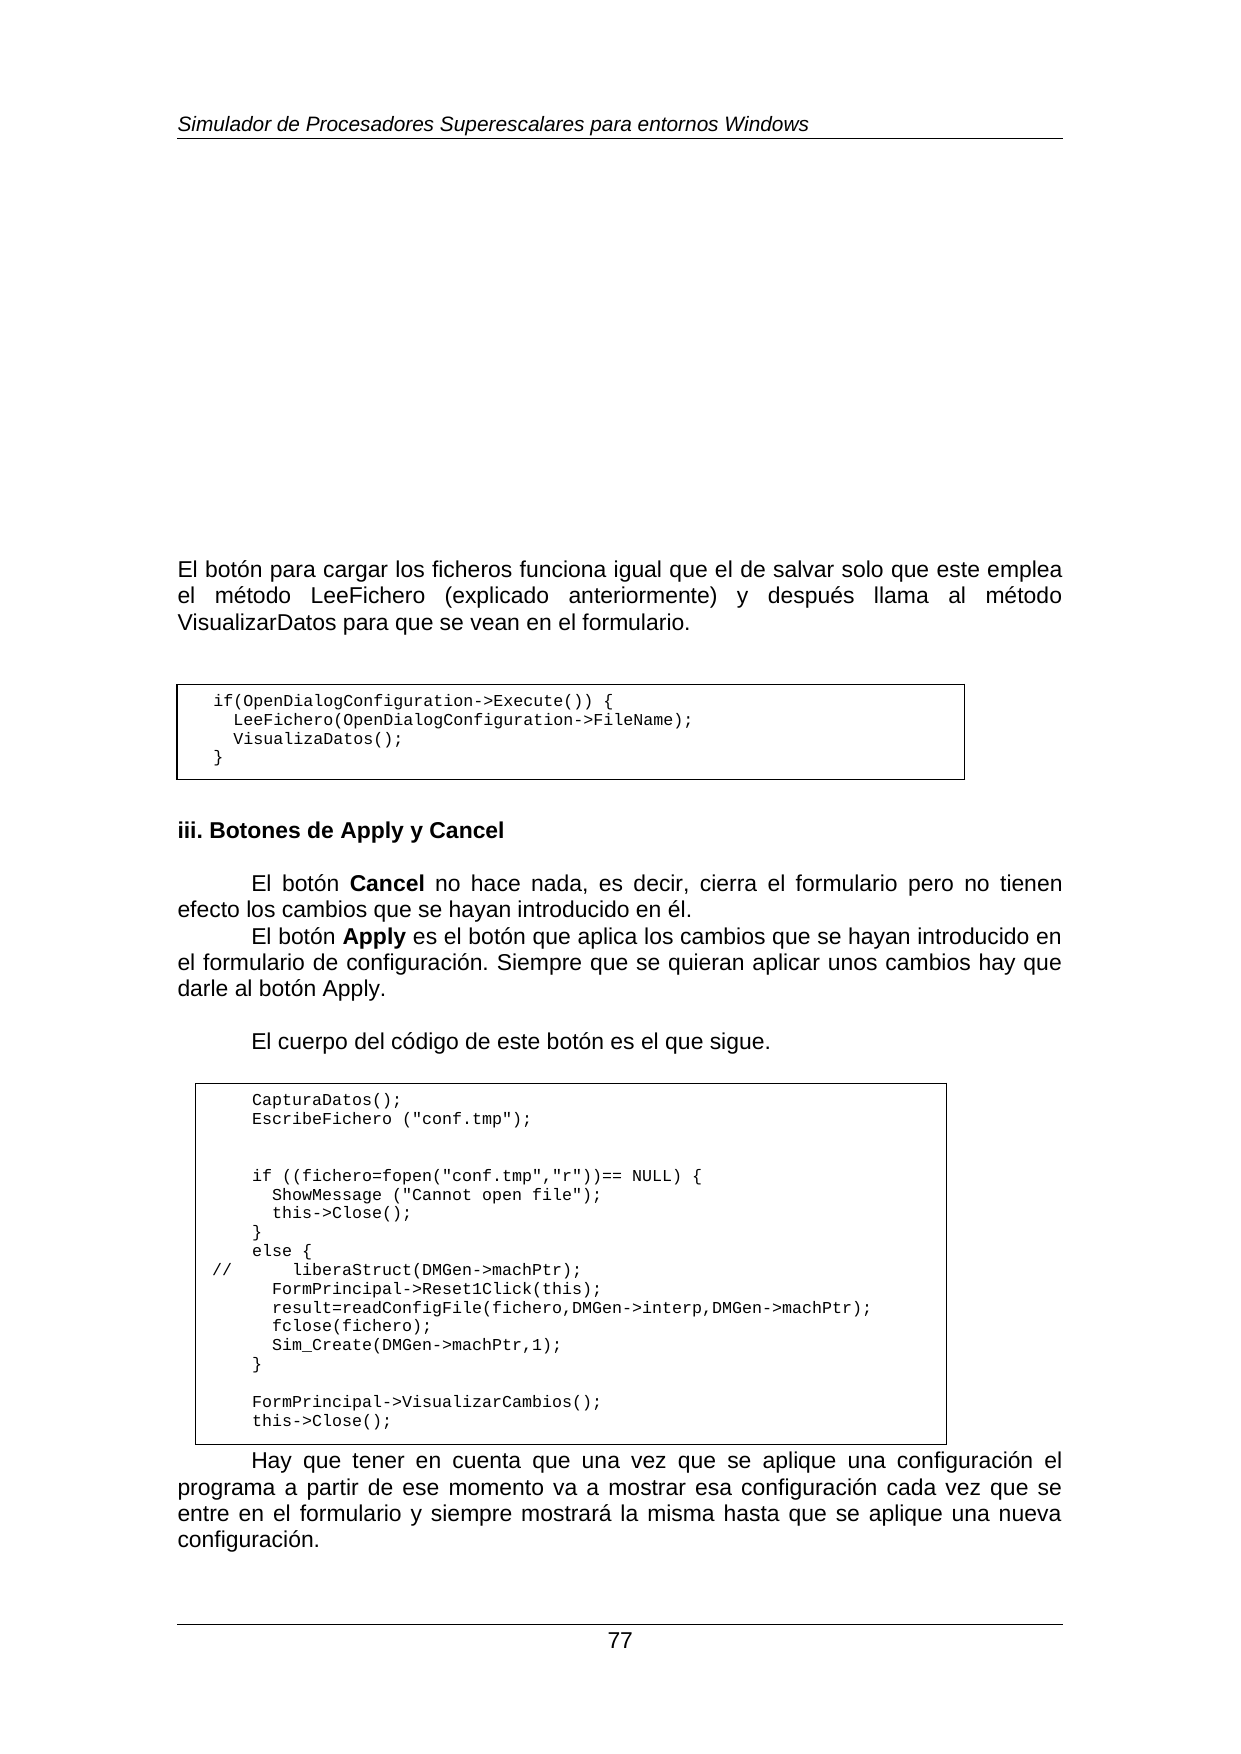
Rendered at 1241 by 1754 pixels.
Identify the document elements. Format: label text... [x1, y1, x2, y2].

text El botón Apply es el botón que aplica los cambios que se hayan introducido en el formulario de configuración. Siempre que se quieran aplicar unos cambios hay que darle al botón Apply. [177, 923, 1063, 1002]
text Hay que tener en cuenta que una vez que se aplique una configuración el programa a partir de ese momento va a mostrar esa configuración cada vez que se entre en el formulario y siempre mostrará la misma hasta que se aplique una nueva configuración. [177, 1447, 1063, 1553]
text } [212, 1356, 930, 1374]
text result=readConfigFile(fichero,DMGen->interp,DMGen->machPtr); [212, 1299, 930, 1318]
text this->Close(); [212, 1205, 930, 1224]
text fclose(fichero); [212, 1318, 930, 1337]
text // liberaStruct(DMGen->machPtr); [212, 1261, 930, 1280]
text EscribeFichero ("conf.tmp"); [212, 1111, 930, 1129]
text LeeFichero(OpenDialogConfiguration->FileName); [193, 711, 949, 730]
text Sim_Create(DMGen->machPtr,1); [212, 1337, 930, 1356]
text ShowMessage ("Cannot open file"); [212, 1186, 930, 1205]
text if ((fichero=fopen("conf.tmp","r"))== NULL) { [212, 1167, 930, 1186]
text El botón Cancel no hace nada, es decir, cierra el formulario pero no tienen efecto los cambios que se hayan introducido en él. [177, 870, 1063, 923]
text else { [212, 1243, 930, 1261]
text El botón para cargar los ficheros funciona igual que el de salvar solo que este emplea el método LeeFichero (explicado anteriormente) y después llama al método VisualizarDatos para que se vean en el formulario. [177, 556, 1063, 635]
text FormPrincipal->VisualizarCambios(); [212, 1393, 930, 1412]
subtitle iii. Botones de Apply y Cancel [177, 817, 1063, 844]
text CapturaDatos(); [212, 1092, 930, 1111]
text VisualizaDatos(); [193, 730, 949, 749]
text El cuerpo del código de este botón es el que sigue. [177, 1028, 1063, 1054]
text this->Close(); [212, 1412, 930, 1431]
text } [212, 1224, 930, 1243]
text if(OpenDialogConfiguration->Execute()) { [193, 692, 949, 711]
text FormPrincipal->Reset1Click(this); [212, 1280, 930, 1299]
text } [193, 749, 949, 768]
